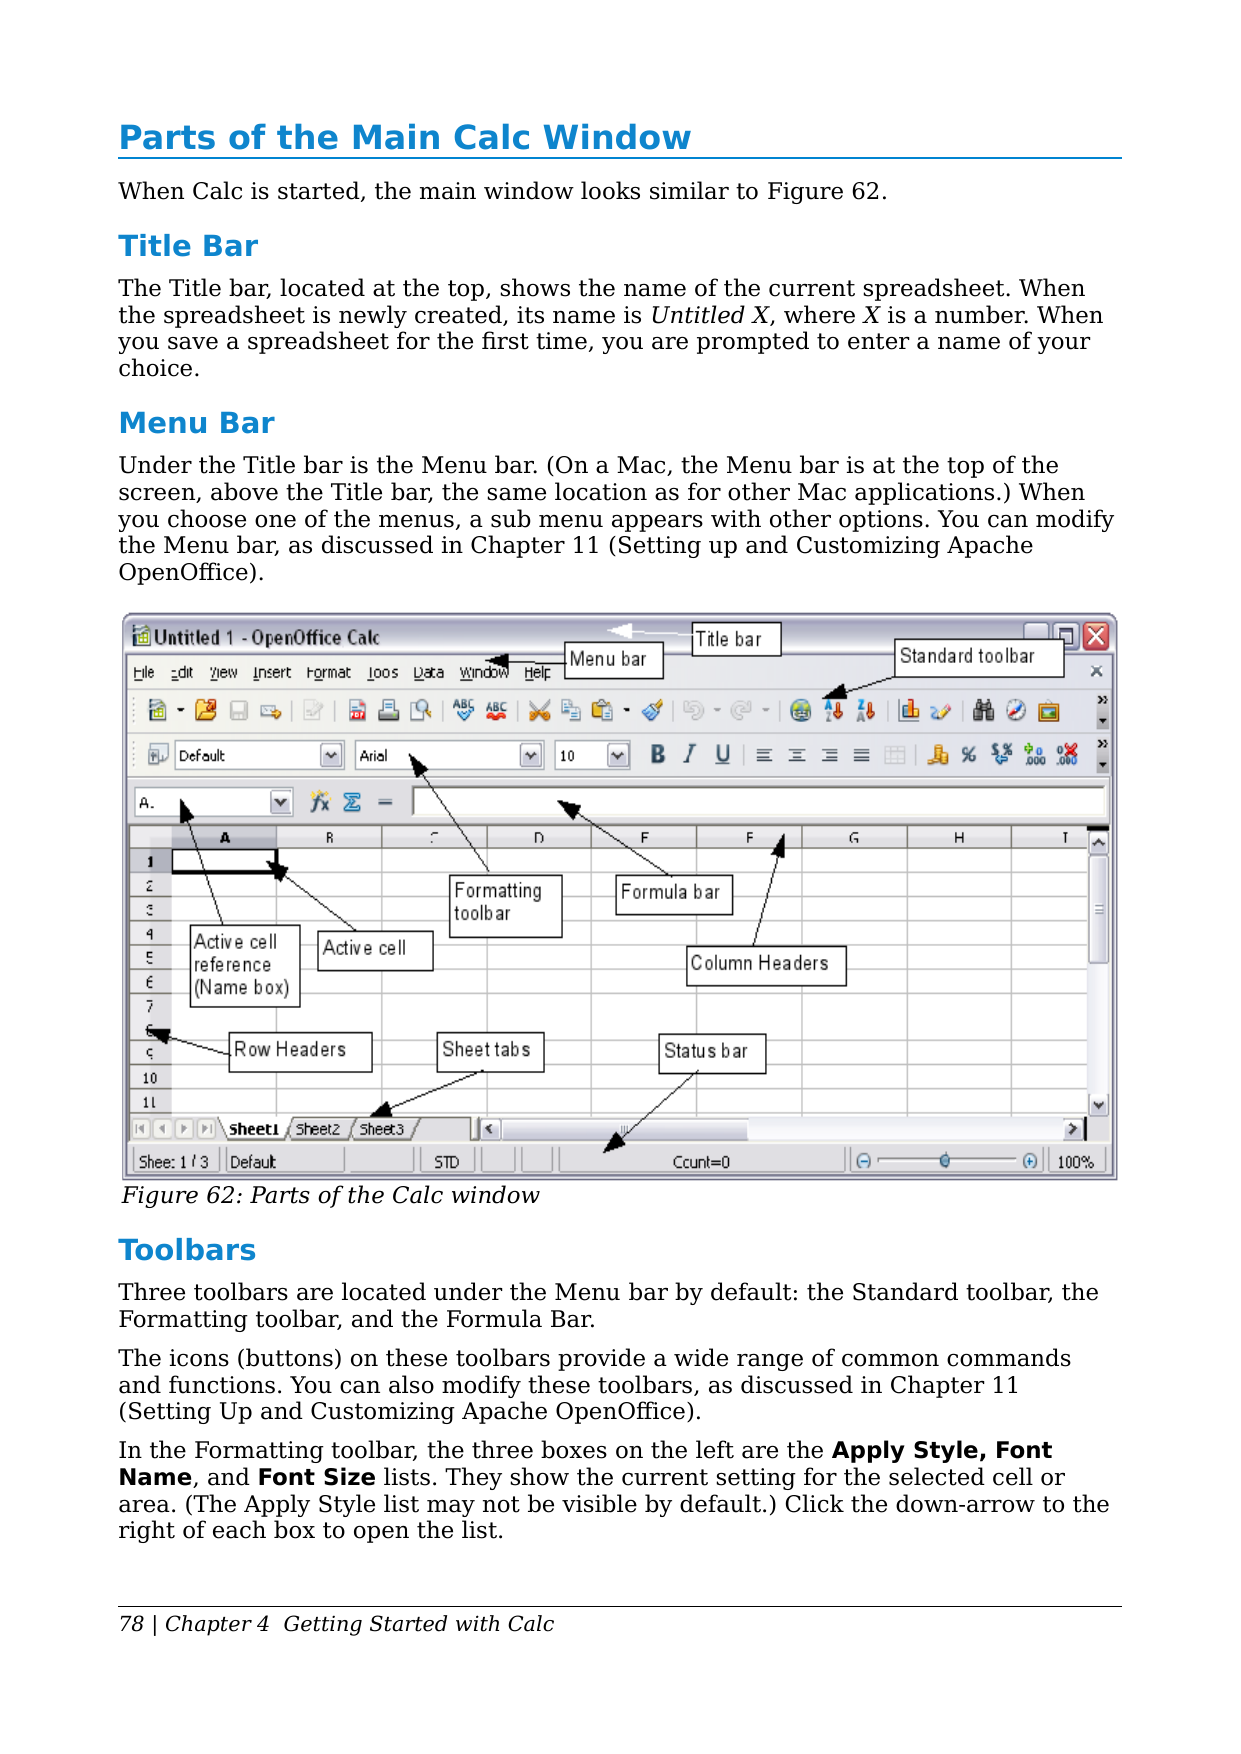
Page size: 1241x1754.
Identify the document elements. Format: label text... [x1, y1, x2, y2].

subtitle Menu Bar [118, 406, 1122, 440]
subtitle Title Bar [118, 229, 1122, 263]
text When Calc is started, the main window looks similar to Figure 62. [118, 178, 1122, 204]
text Figure 62: Parts of the Calc window [122, 1182, 1118, 1209]
picture [122, 610, 1119, 1182]
text The Title bar, located at the top, shows the name of the current spreadsheet. When the spreadsheet is newly created, its name is Untitled X, where X is a number. When you save a spreadsheet for the first time, you are prompted to enter a name of your choice. [118, 275, 1122, 382]
subtitle Toolbars [118, 1233, 1122, 1267]
text Three toolbars are located under the Menu bar by default: the Standard toolbar, the Formatting toolbar, and the Formula Bar. [118, 1279, 1122, 1333]
text The icons (buttons) on these toolbars provide a wide range of common commands and functions. You can also modify these toolbars, as discussed in Chapter 11 (Setting Up and Customizing Apache OpenOffice). [118, 1345, 1122, 1425]
subtitle Parts of the Main Calc Window [118, 118, 1122, 157]
text In the Formatting toolbar, the three boxes on the left are the Apply Style, Font Name, and Font Size lists. They show the current setting for the selected cell or area. (The Apply Style list may not be visible by default.) Click the down-arrow to the right of each box to open the list. [118, 1438, 1122, 1544]
text Under the Title bar is the Menu bar. (On a Mac, the Menu bar is at the top of the screen, above the Title bar, the same location as for other Mac applications.) When you choose one of the menus, a sub menu appears with other options. You can modify the Menu bar, as discussed in Chapter 11 (Setting up and Customizing Apache OpenOffice). [118, 452, 1122, 586]
